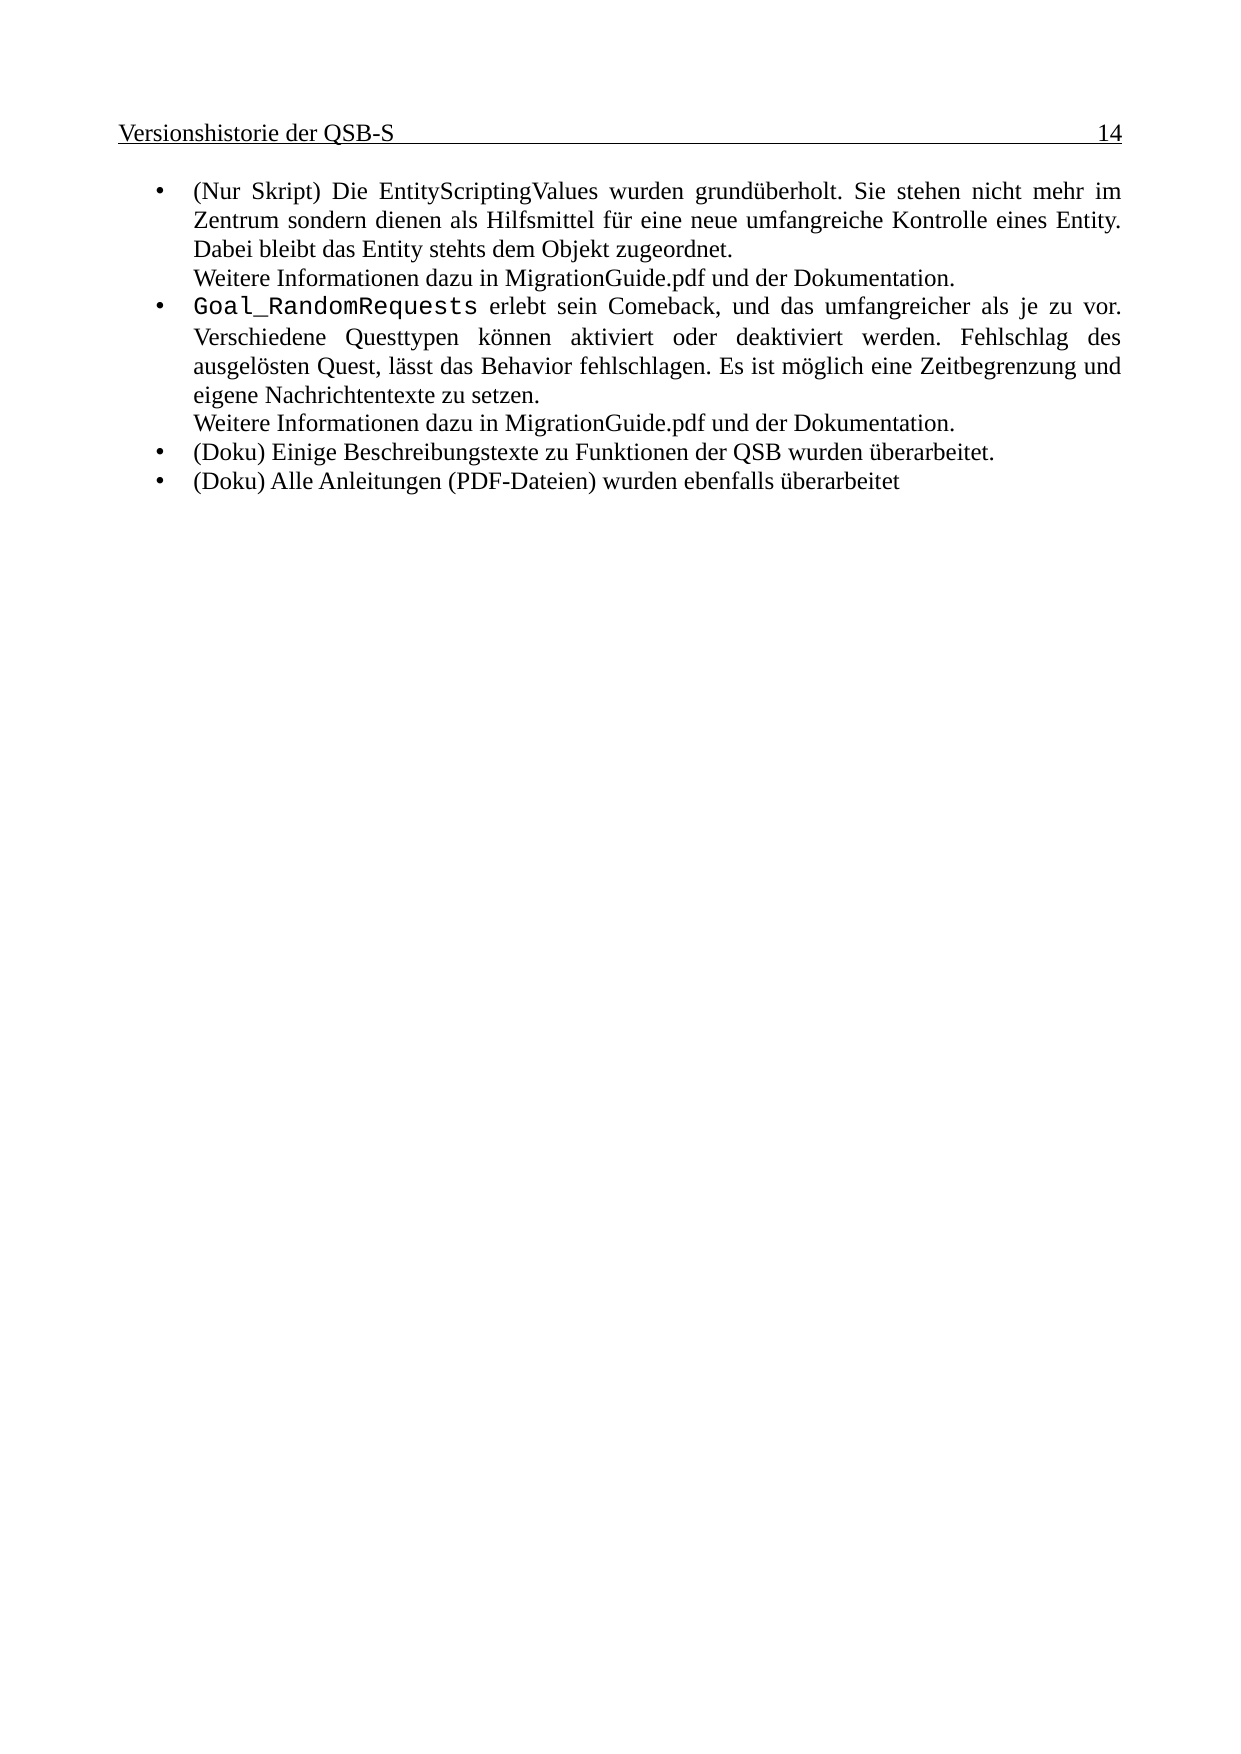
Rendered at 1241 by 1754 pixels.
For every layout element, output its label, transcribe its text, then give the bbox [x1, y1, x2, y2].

list (Nur Skript) Die EntityScriptingValues wurden grundüberholt. Sie stehen nicht mehr im Zentrum sondern dienen als Hilfsmittel für eine neue umfangreiche Kontrolle eines Entity. Dabei bleibt das Entity stehts dem Objekt zugeordnet. [156, 176, 1122, 263]
list Weitere Informationen dazu in MigrationGuide.pdf und der Dokumentation. [156, 263, 1122, 291]
list (Doku) Einige Beschreibungstexte zu Funktionen der QSB wurden überarbeitet. [156, 437, 1122, 466]
list Weitere Informationen dazu in MigrationGuide.pdf und der Dokumentation. [156, 408, 1122, 437]
list Goal_RandomRequests erlebt sein Comeback, und das umfangreicher als je zu vor. Verschiedene Questtypen können aktiviert oder deaktiviert werden. Fehlschlag des ausgelösten Quest, lässt das Behavior fehlschlagen. Es ist möglich eine Zeitbegrenzung und eigene Nachrichtentexte zu setzen. [156, 291, 1122, 408]
list (Doku) Alle Anleitungen (PDF-Dateien) wurden ebenfalls überarbeitet [156, 466, 1122, 495]
